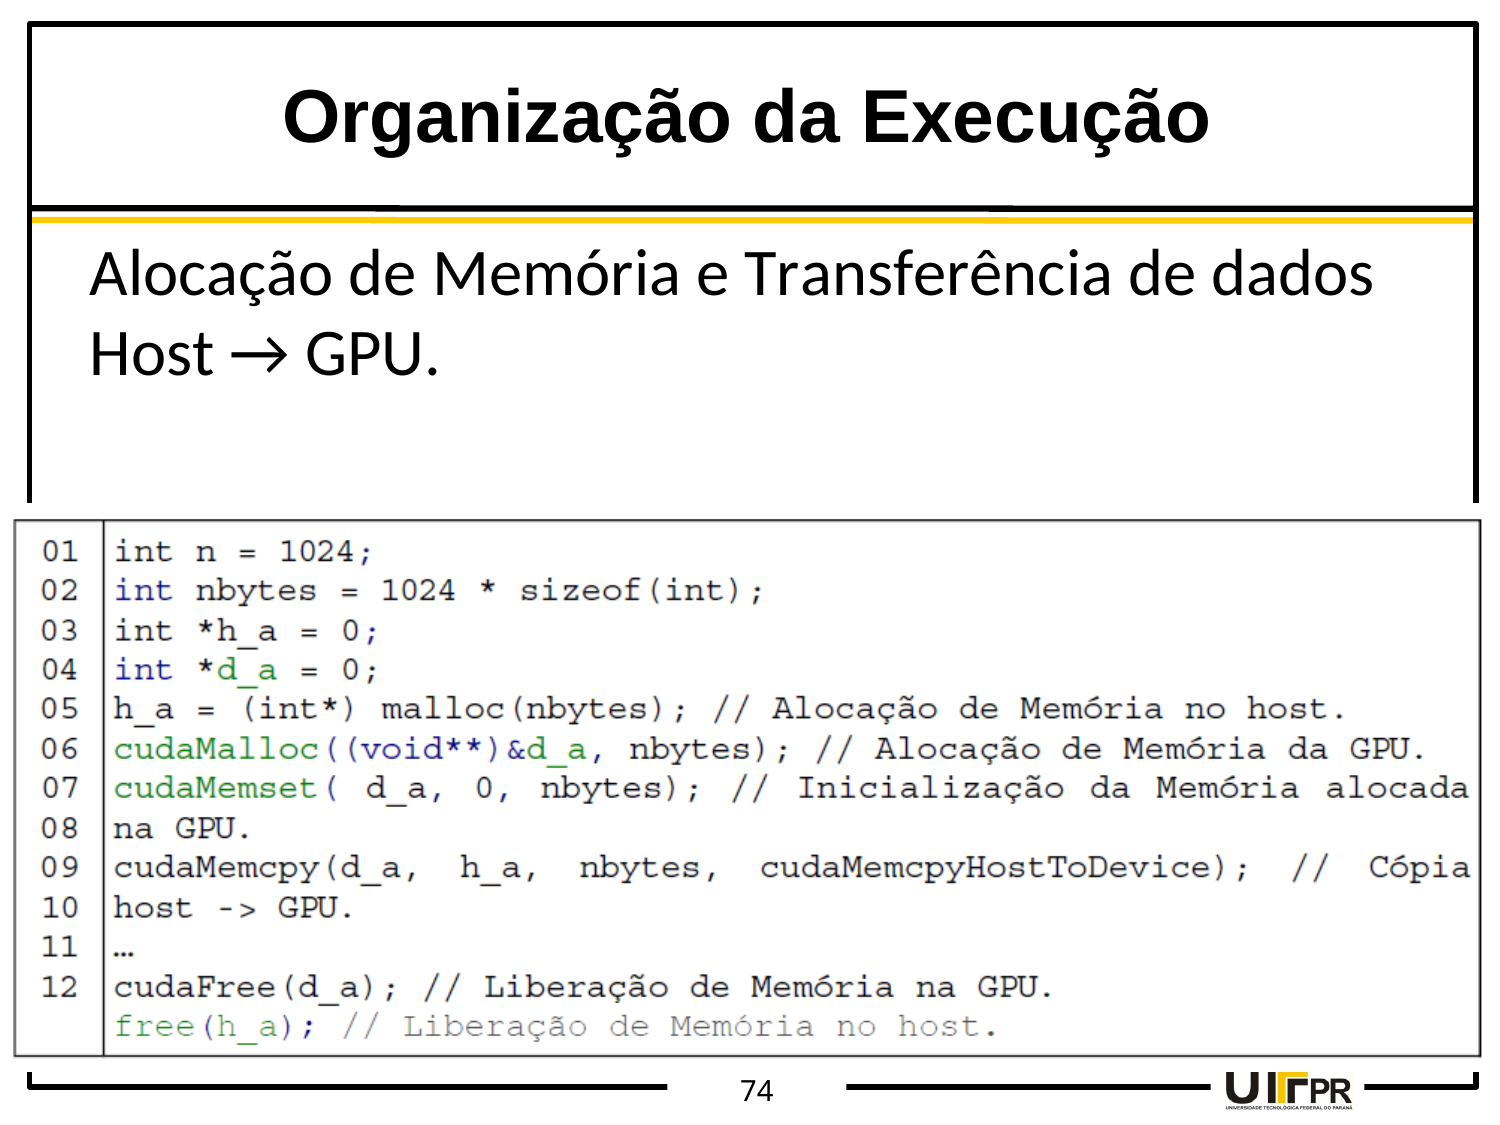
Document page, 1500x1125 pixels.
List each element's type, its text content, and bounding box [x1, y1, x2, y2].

picture [0, 503, 1500, 1110]
text_box Alocação de Memória e Transferência de dados Host → GPU. [75, 221, 1425, 463]
title Organização da Execução [23, 43, 1471, 194]
